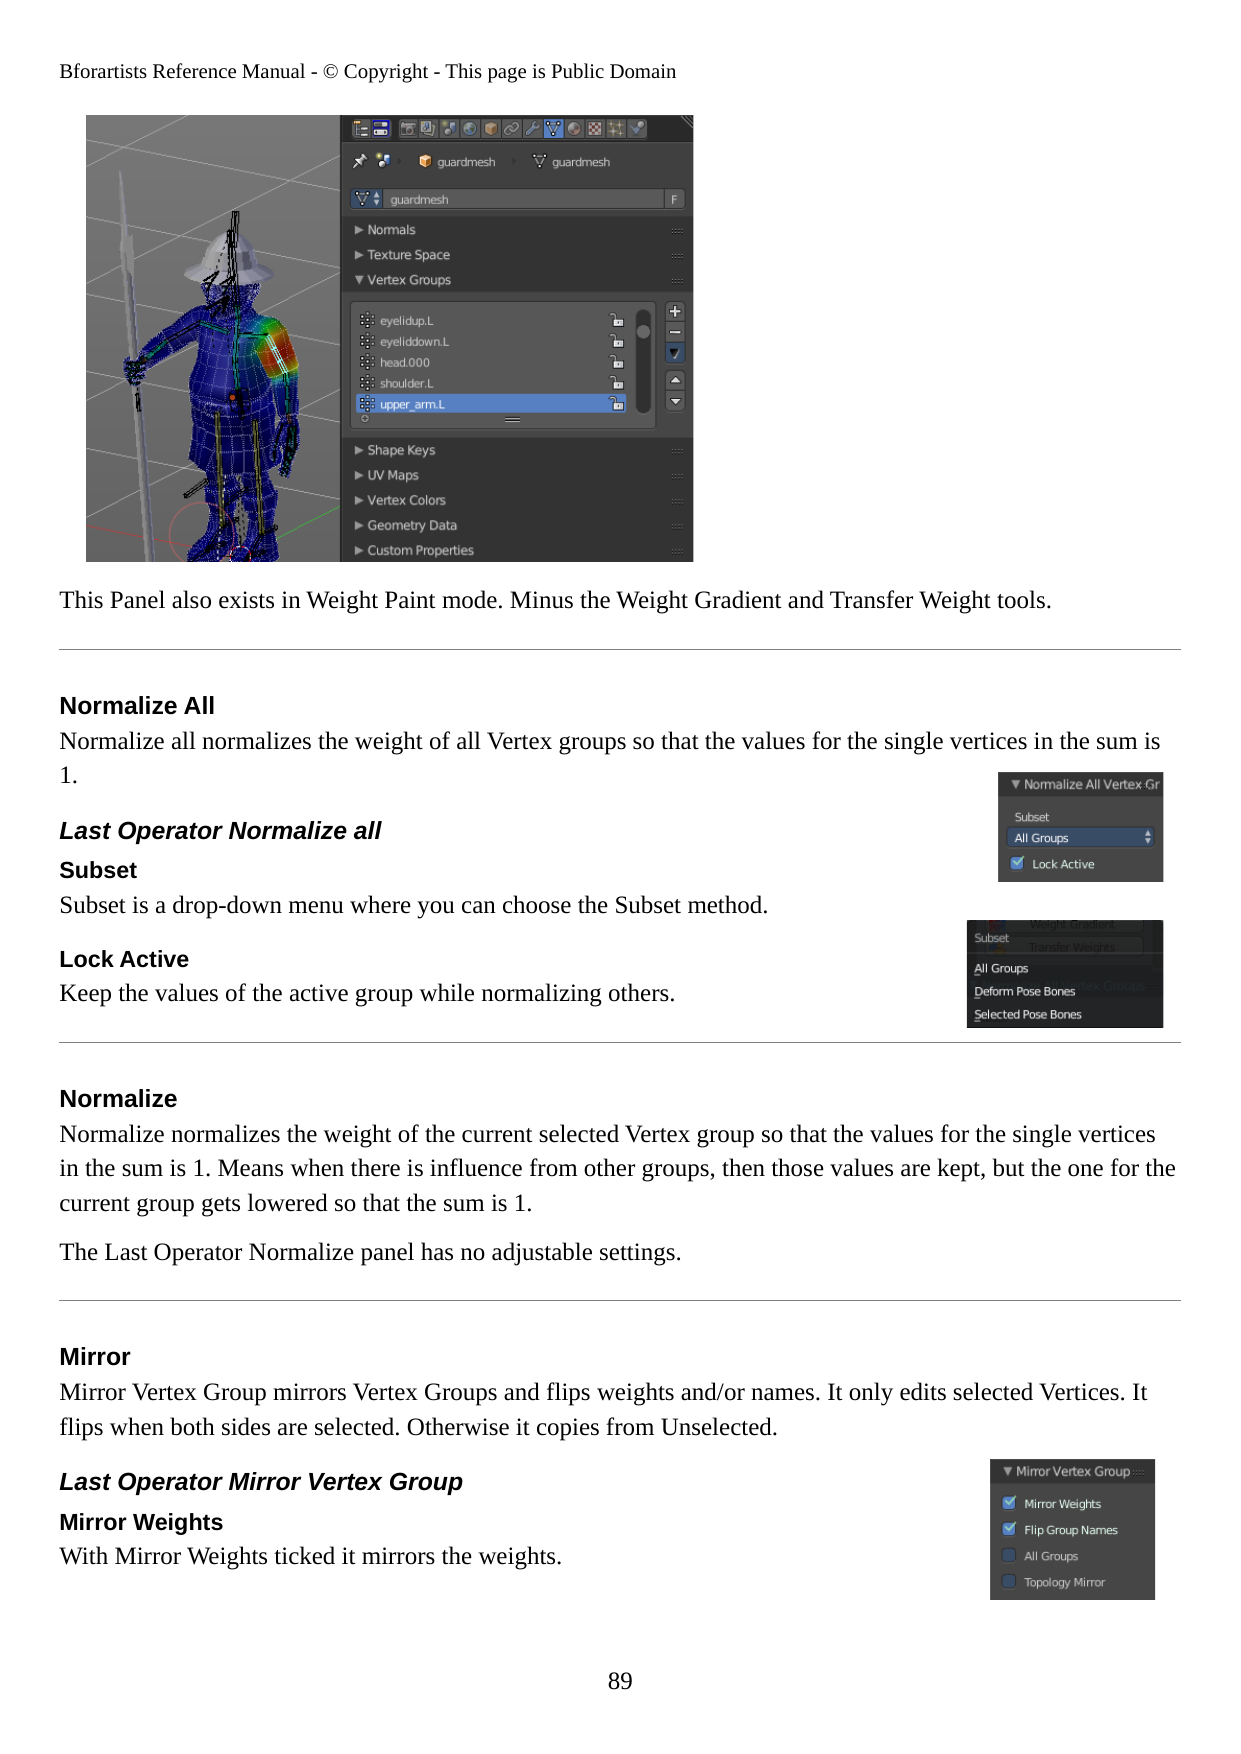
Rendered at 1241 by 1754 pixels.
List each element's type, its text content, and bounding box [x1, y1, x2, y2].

picture [990, 1459, 1156, 1600]
text Mirror Vertex Group mirrors Vertex Groups and flips weights and/or names. It only edits selected Vertices. It flips when both sides are selected. Otherwise it copies from Unselected. [59, 1377, 1181, 1440]
subtitle [1156, 1508, 1181, 1535]
subtitle [1164, 945, 1181, 972]
text This Panel also exists in Weight Paint mode. Minus the Weight Gradient and Transfer Weight tools. [59, 583, 1181, 614]
text The Last Operator Normalize panel has no adjustable settings. [59, 1237, 1181, 1265]
text Keep the values of the active group while normalizing others. [59, 978, 966, 1007]
text Subset is a drop-down menu where you can choose the Subset method. [59, 890, 1181, 918]
subtitle Mirror Weights [59, 1508, 990, 1535]
subtitle Subset [59, 857, 1181, 883]
subtitle Lock Active [59, 945, 966, 972]
text Normalize all normalizes the weight of all Vertex groups so that the values for the single vertices in the sum is 1. [59, 726, 1181, 789]
subtitle Normalize All [59, 691, 1181, 720]
subtitle Mirror [59, 1342, 1181, 1371]
subtitle Last Operator Mirror Vertex Group [59, 1467, 990, 1496]
picture [998, 772, 1164, 882]
subtitle Normalize [59, 1084, 1181, 1112]
subtitle [1156, 1467, 1181, 1496]
subtitle Last Operator Normalize all [59, 816, 998, 844]
picture [86, 115, 694, 562]
text With Mirror Weights ticked it mirrors the weights. [59, 1541, 990, 1570]
text Normalize normalizes the weight of the current selected Vertex group so that the values for the single vertices in the sum is 1. Means when there is influence from other groups, then those values are kept, but the one for the current group gets lowered so that the sum is 1. [59, 1119, 1181, 1216]
picture [966, 920, 1164, 1028]
